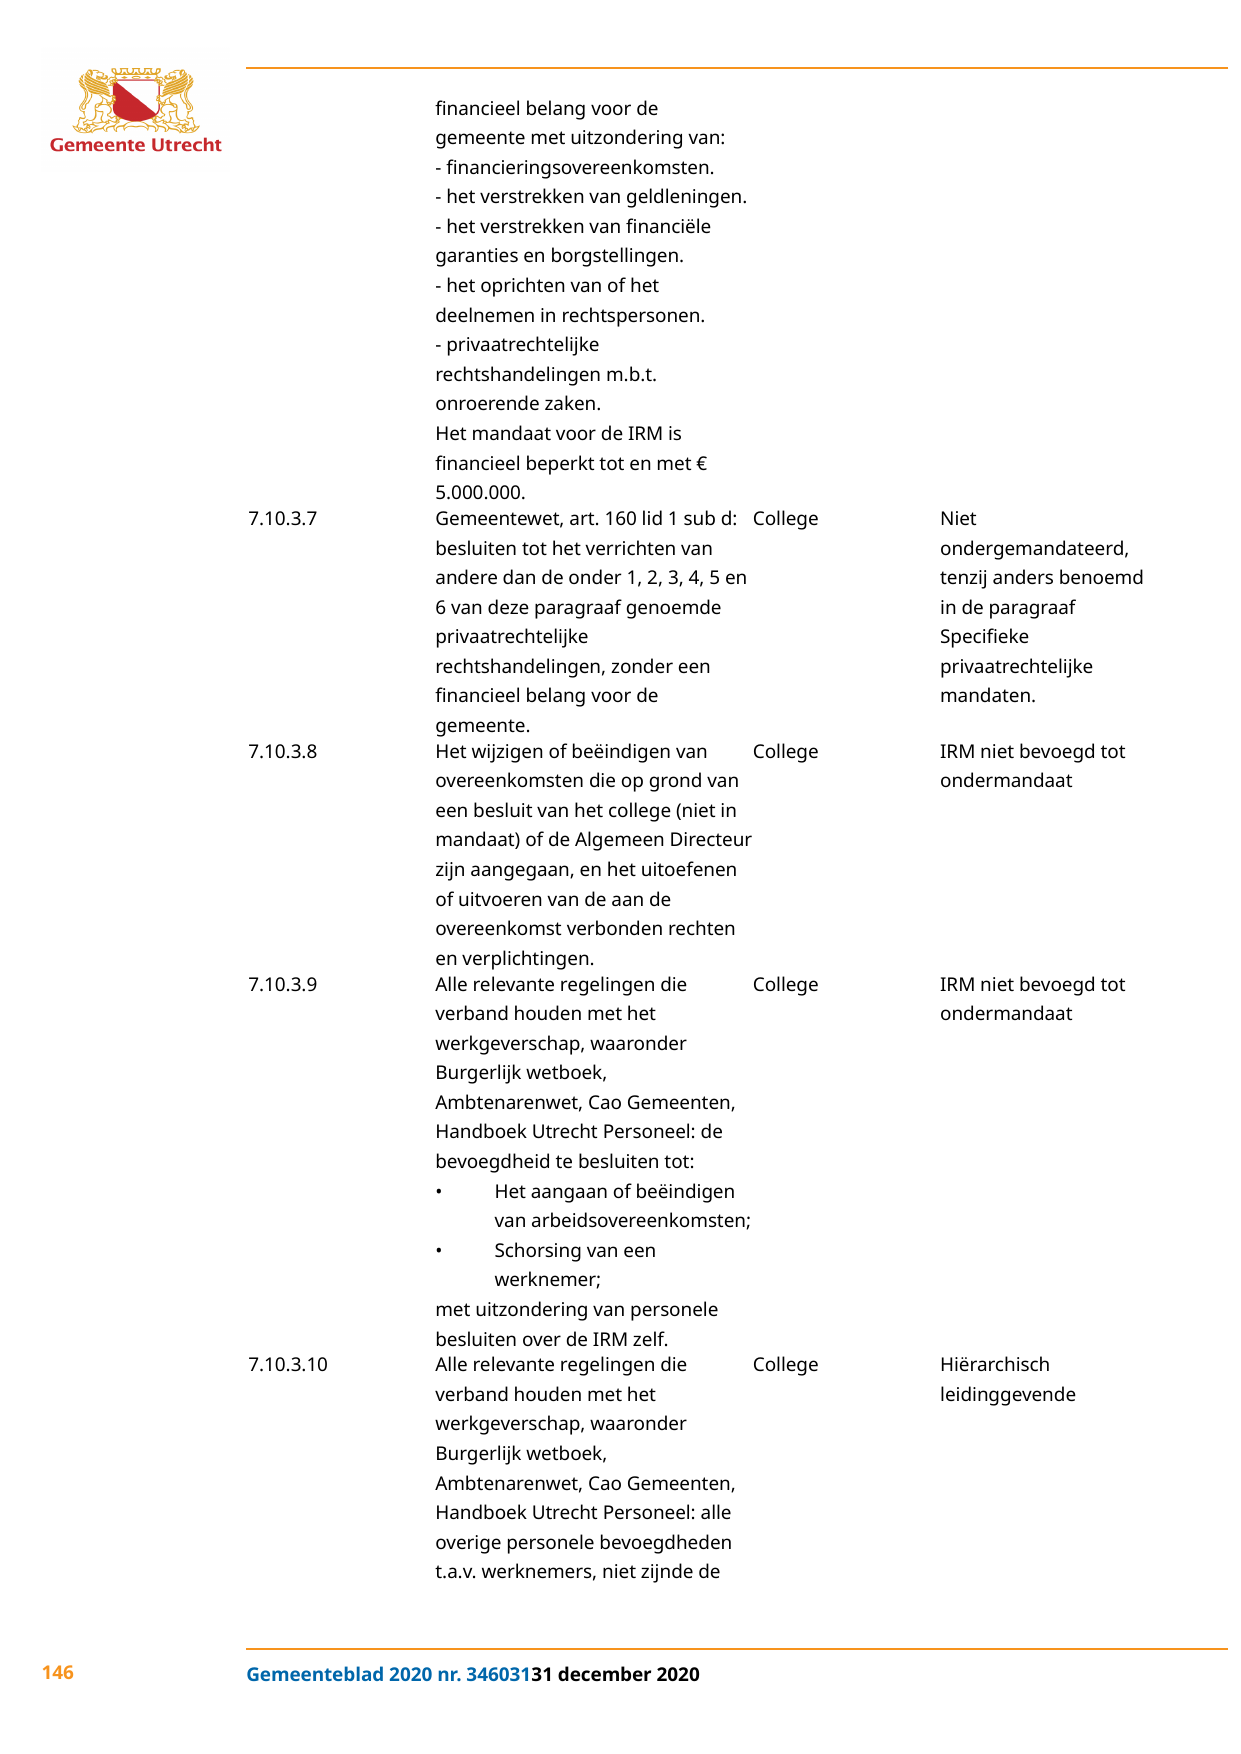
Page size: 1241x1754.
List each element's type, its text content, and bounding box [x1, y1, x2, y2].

table_cell [248, 95, 435, 505]
table_cell 7.10.3.9 [248, 971, 435, 1351]
table_cell College [753, 1351, 940, 1584]
table_cell Alle relevante regelingen die verband houden met het werkgeverschap, waaronder Burgerlijk wetboek, Ambtenarenwet, Cao Gemeenten, Handboek Utrecht Personeel: de bevoegdheid te besluiten tot: Het aangaan of beëindigen van arbeidsovereenkomsten; Schorsing van een werknemer; met uitzondering van personele besluiten over de IRM zelf. [435, 971, 753, 1351]
table_cell Gemeentewet, art. 160 lid 1 sub d: besluiten tot het verrichten van andere dan de onder 1, 2, 3, 4, 5 en 6 van deze paragraaf genoemde privaatrechtelijke rechtshandelingen, zonder een financieel belang voor de gemeente. [435, 505, 753, 738]
table_cell Het wijzigen of beëindigen van overeenkomsten die op grond van een besluit van het college (niet in mandaat) of de Algemeen Directeur zijn aangegaan, en het uitoefenen of uitvoeren van de aan de overeenkomst verbonden rechten en verplichtingen. [435, 738, 753, 971]
table_cell [753, 95, 940, 505]
table_cell Hiërarchisch leidinggevende [940, 1351, 1152, 1584]
table_cell College [753, 505, 940, 738]
table_cell financieel belang voor de gemeente met uitzondering van: - financieringsovereenkomsten. - het verstrekken van geldleningen. - het verstrekken van financiële garanties en borgstellingen. - het oprichten van of het deelnemen in rechtspersonen. - privaatrechtelijke rechtshandelingen m.b.t. onroerende zaken. Het mandaat voor de IRM is financieel beperkt tot en met € 5.000.000. [435, 95, 753, 505]
table_cell 7.10.3.10 [248, 1351, 435, 1584]
table_cell [940, 95, 1152, 505]
table_cell IRM niet bevoegd tot ondermandaat [940, 738, 1152, 971]
picture [41, 47, 231, 172]
table_cell 7.10.3.8 [248, 738, 435, 971]
table_cell College [753, 738, 940, 971]
table_cell Alle relevante regelingen die verband houden met het werkgeverschap, waaronder Burgerlijk wetboek, Ambtenarenwet, Cao Gemeenten, Handboek Utrecht Personeel: alle overige personele bevoegdheden t.a.v. werknemers, niet zijnde de [435, 1351, 753, 1584]
table_cell College [753, 971, 940, 1351]
table_cell Niet ondergemandateerd, tenzij anders benoemd in de paragraaf Specifieke privaatrechtelijke mandaten. [940, 505, 1152, 738]
table_cell 7.10.3.7 [248, 505, 435, 738]
table_cell IRM niet bevoegd tot ondermandaat [940, 971, 1152, 1351]
